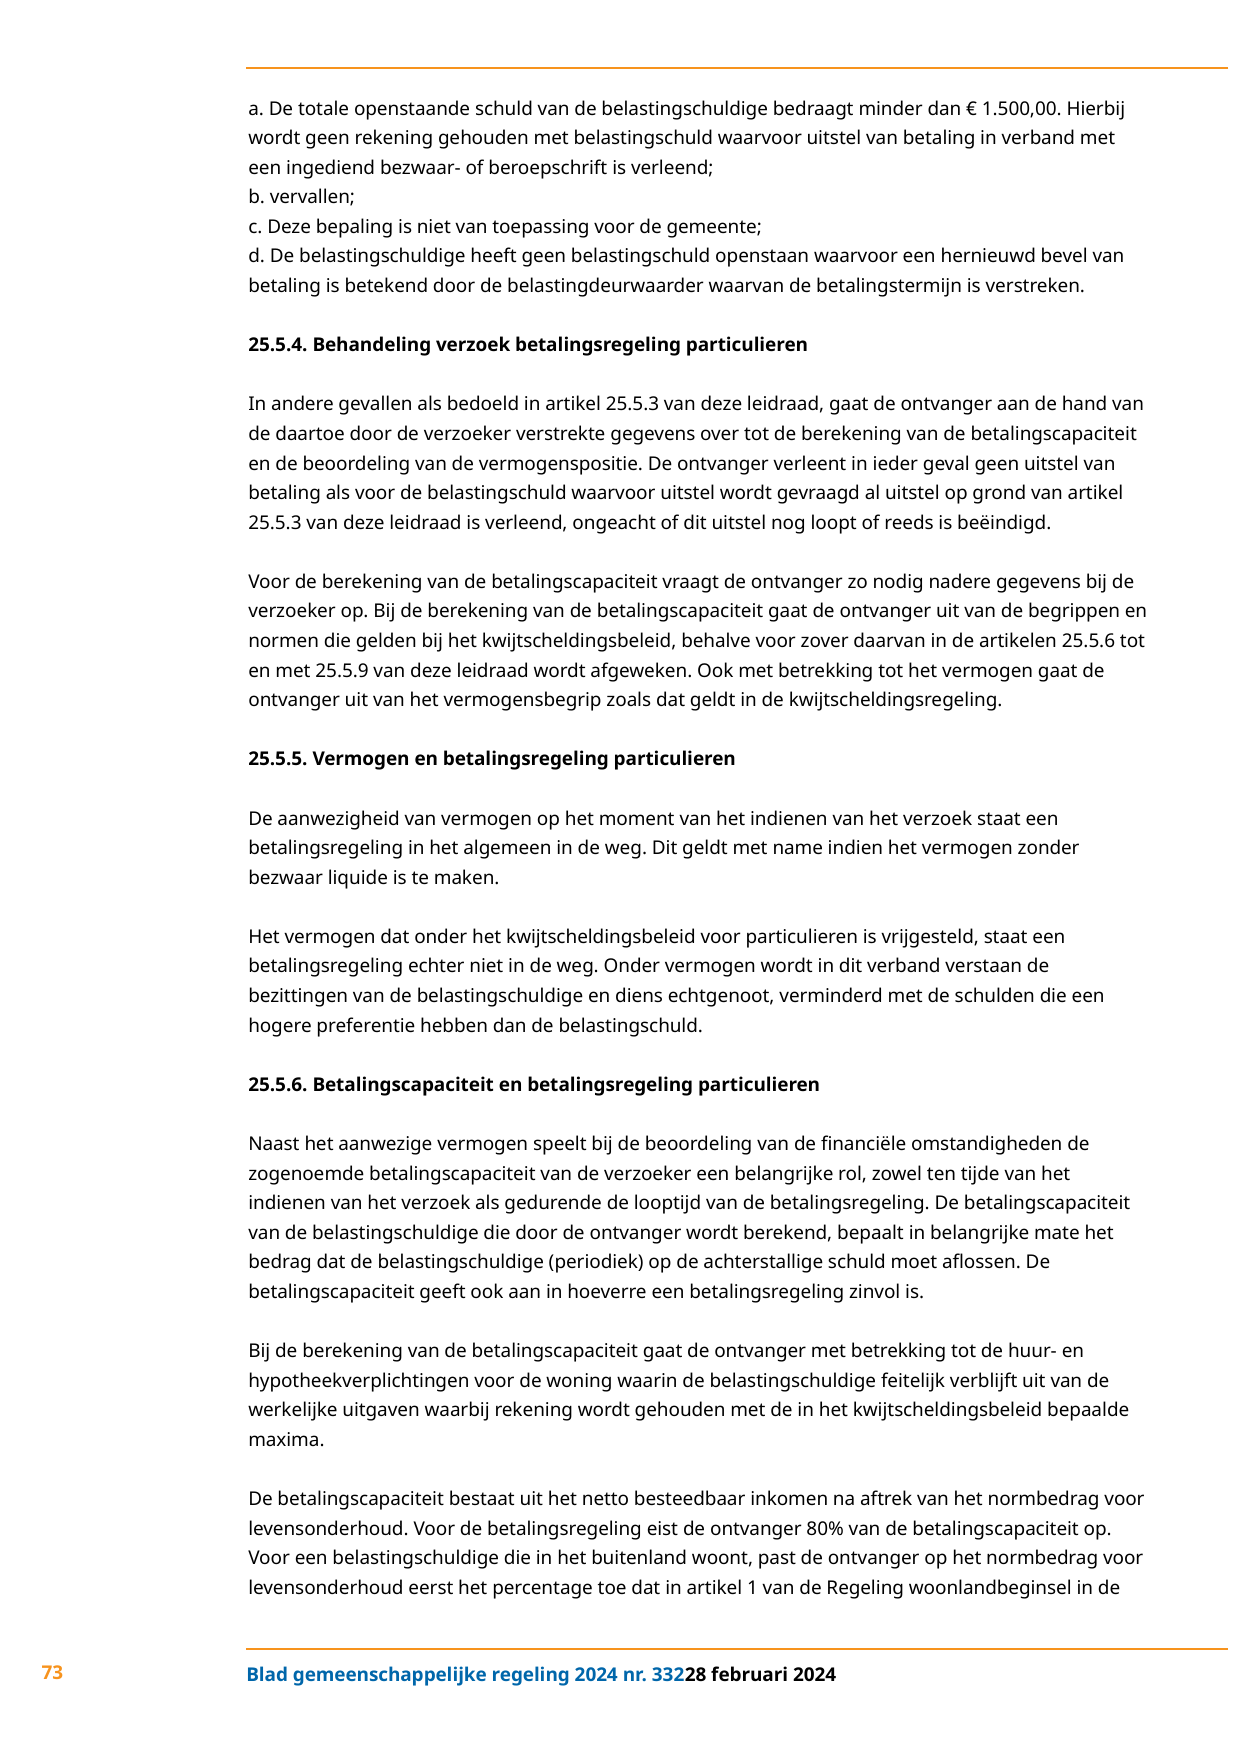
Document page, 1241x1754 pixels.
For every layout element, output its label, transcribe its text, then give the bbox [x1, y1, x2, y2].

text 25.5.5. Vermogen en betalingsregeling particulieren [248, 746, 1152, 771]
text In andere gevallen als bedoeld in artikel 25.5.3 van deze leidraad, gaat de ontvanger aan de hand van de daartoe door de verzoeker verstrekte gegevens over tot de berekening van de betalingscapaciteit en de beoordeling van de vermogenspositie. De ontvanger verleent in ieder geval geen uitstel van betaling als voor de belastingschuld waarvoor uitstel wordt gevraagd al uitstel op grond van artikel 25.5.3 van deze leidraad is verleend, ongeacht of dit uitstel nog loopt of reeds is beëindigd. [248, 391, 1152, 535]
text b. vervallen; [248, 183, 1152, 209]
text Naast het aanwezige vermogen speelt bij de beoordeling van de financiële omstandigheden de zogenoemde betalingscapaciteit van de verzoeker een belangrijke rol, zowel ten tijde van het indienen van het verzoek als gedurende de looptijd van de betalingsregeling. De betalingscapaciteit van de belastingschuldige die door de ontvanger wordt berekend, bepaalt in belangrijke mate het bedrag dat de belastingschuldige (periodiek) op de achterstallige schuld moet aflossen. De betalingscapaciteit geeft ook aan in hoeverre een betalingsregeling zinvol is. [248, 1130, 1152, 1304]
text Bij de berekening van de betalingscapaciteit gaat de ontvanger met betrekking tot de huur- en hypotheekverplichtingen voor de woning waarin de belastingschuldige feitelijk verblijft uit van de werkelijke uitgaven waarbij rekening wordt gehouden met de in het kwijtscheldingsbeleid bepaalde maxima. [248, 1337, 1152, 1452]
text Voor een belastingschuldige die in het buitenland woont, past de ontvanger op het normbedrag voor levensonderhoud eerst het percentage toe dat in artikel 1 van de Regeling woonlandbeginsel in de [248, 1544, 1152, 1600]
text Voor de berekening van de betalingscapaciteit vraagt de ontvanger zo nodig nadere gegevens bij de verzoeker op. Bij de berekening van de betalingscapaciteit gaat de ontvanger uit van de begrippen en normen die gelden bij het kwijtscheldingsbeleid, behalve voor zover daarvan in de artikelen 25.5.6 tot en met 25.5.9 van deze leidraad wordt afgeweken. Ook met betrekking tot het vermogen gaat de ontvanger uit van het vermogensbegrip zoals dat geldt in de kwijtscheldingsregeling. [248, 568, 1152, 712]
text c. Deze bepaling is niet van toepassing voor de gemeente; [248, 213, 1152, 239]
text De betalingscapaciteit bestaat uit het netto besteedbaar inkomen na aftrek van het normbedrag voor levensonderhoud. Voor de betalingsregeling eist de ontvanger 80% van de betalingscapaciteit op. [248, 1485, 1152, 1541]
text a. De totale openstaande schuld van de belastingschuldige bedraagt minder dan € 1.500,00. Hierbij wordt geen rekening gehouden met belastingschuld waarvoor uitstel van betaling in verband met een ingediend bezwaar- of beroepschrift is verleend; [248, 95, 1152, 180]
text De aanwezigheid van vermogen op het moment van het indienen van het verzoek staat een betalingsregeling in het algemeen in de weg. Dit geldt met name indien het vermogen zonder bezwaar liquide is te maken. [248, 805, 1152, 890]
text d. De belastingschuldige heeft geen belastingschuld openstaan waarvoor een hernieuwd bevel van betaling is betekend door de belastingdeurwaarder waarvan de betalingstermijn is verstreken. [248, 243, 1152, 298]
text Het vermogen dat onder het kwijtscheldingsbeleid voor particulieren is vrijgesteld, staat een betalingsregeling echter niet in de weg. Onder vermogen wordt in dit verband verstaan de bezittingen van de belastingschuldige en diens echtgenoot, verminderd met de schulden die een hogere preferentie hebben dan de belastingschuld. [248, 923, 1152, 1038]
picture [41, 47, 231, 172]
text 25.5.4. Behandeling verzoek betalingsregeling particulieren [248, 331, 1152, 357]
text 25.5.6. Betalingscapaciteit en betalingsregeling particulieren [248, 1071, 1152, 1097]
